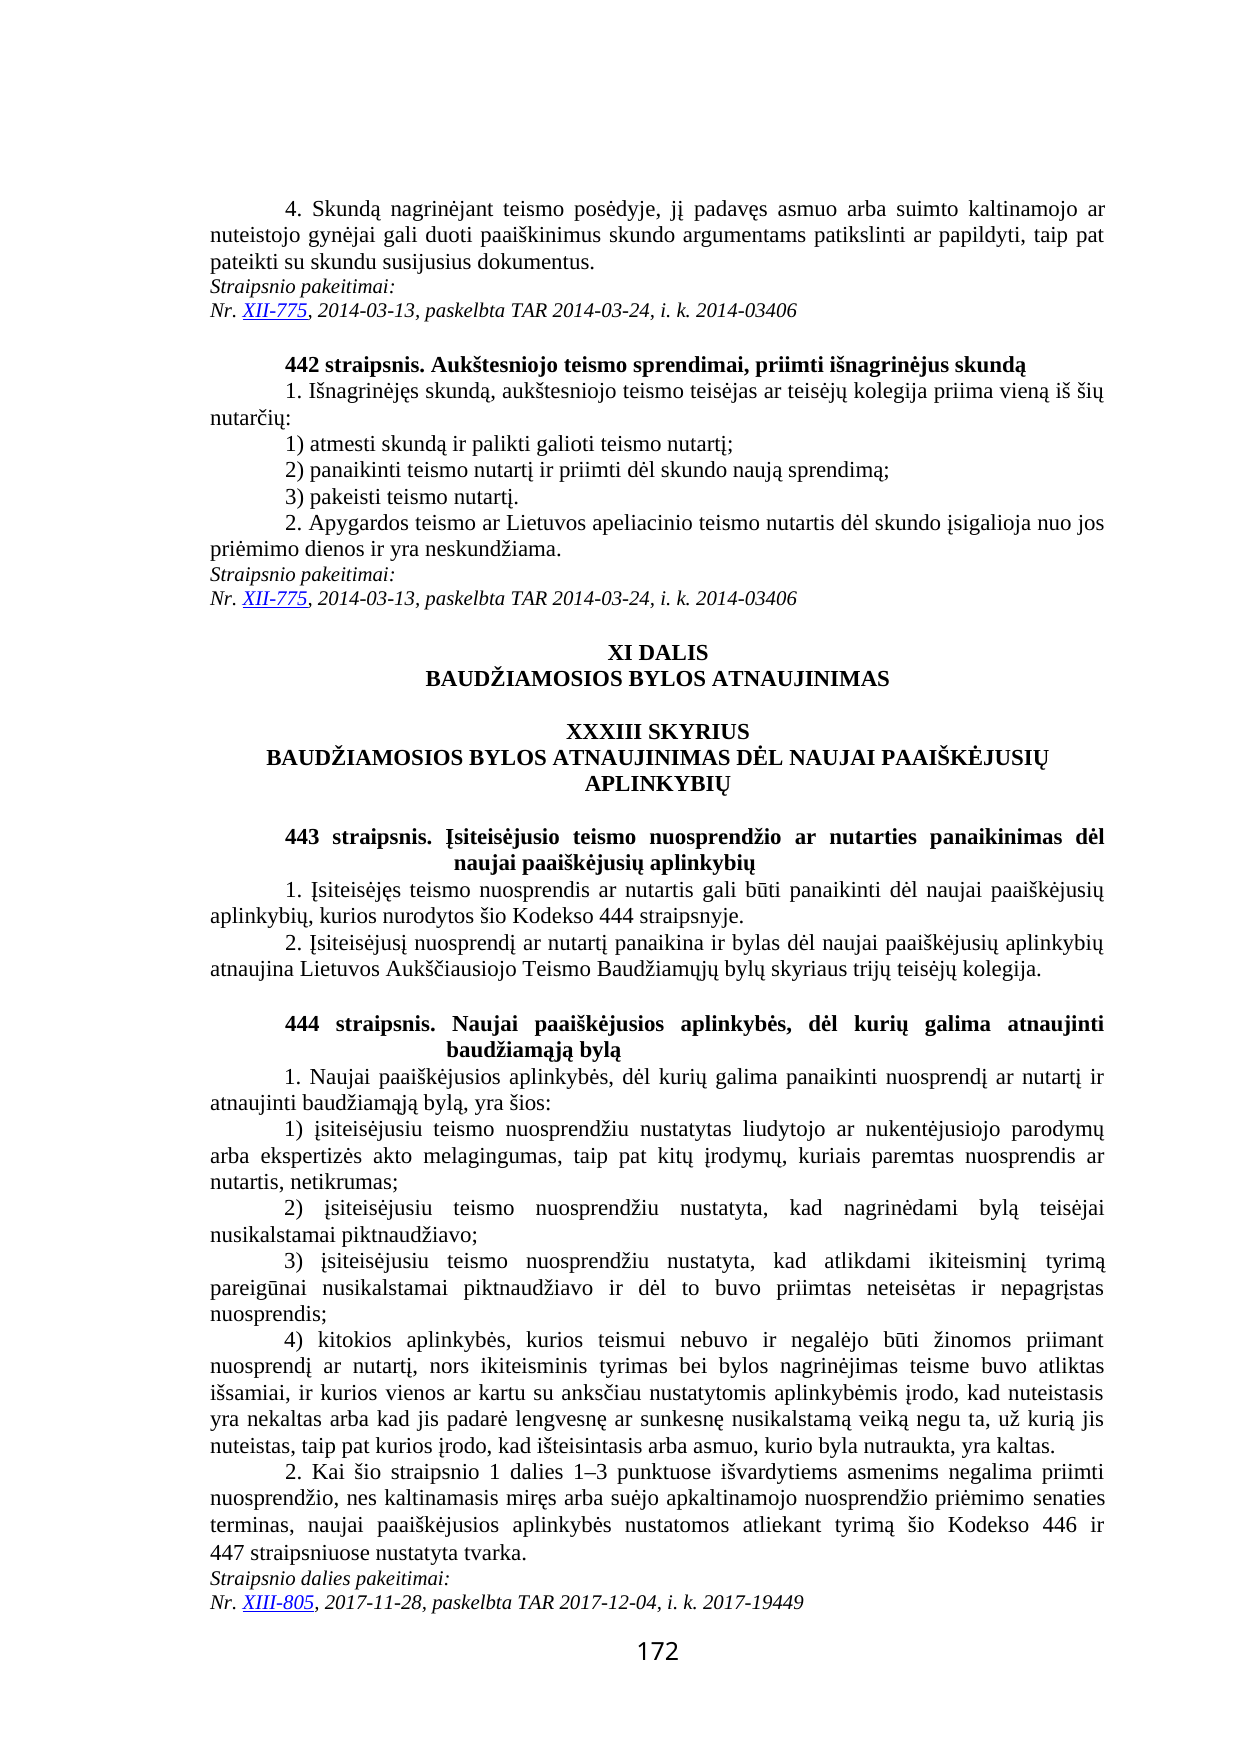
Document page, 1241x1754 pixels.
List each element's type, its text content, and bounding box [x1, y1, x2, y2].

text 1) įsiteisėjusiu teismo nuosprendžiu nustatytas liudytojo ar nukentėjusiojo parodymų arba ekspertizės akto melagingumas, taip pat kitų įrodymų, kuriais paremtas nuosprendis ar nutartis, netikrumas; [210, 1115, 1106, 1194]
text 2. Įsiteisėjusį nuosprendį ar nutartį panaikina ir bylas dėl naujai paaiškėjusių aplinkybių atnaujina Lietuvos Aukščiausiojo Teismo Baudžiamųjų bylų skyriaus trijų teisėjų kolegija. [210, 928, 1106, 981]
text Baudžiamosios bylos atnaujinimas dėl naujai paaiškėjusių aplinkybių [210, 744, 1106, 797]
text Nr. XII-775, 2014-03-13, paskelbta TAR 2014-03-24, i. k. 2014-03406 [210, 586, 1106, 610]
text 3) įsiteisėjusiu teismo nuosprendžiu nustatyta, kad atlikdami ikiteisminį tyrimą pareigūnai nusikalstamai piktnaudžiavo ir dėl to buvo priimtas neteisėtas ir nepagrįstas nuosprendis; [210, 1247, 1106, 1326]
text 2. Apygardos teismo ar Lietuvos apeliacinio teismo nutartis dėl skundo įsigalioja nuo jos priėmimo dienos ir yra neskundžiama. [210, 509, 1106, 562]
text 442 straipsnis. Aukštesniojo teismo sprendimai, priimti išnagrinėjus skundą [285, 351, 1106, 377]
text 4) kitokios aplinkybės, kurios teismui nebuvo ir negalėjo būti žinomos priimant nuosprendį ar nutartį, nors ikiteisminis tyrimas bei bylos nagrinėjimas teisme buvo atliktas išsamiai, ir kurios vienos ar kartu su anksčiau nustatytomis aplinkybėmis įrodo, kad nuteistasis yra nekaltas arba kad jis padarė lengvesnę ar sunkesnę nusikalstamą veiką negu ta, už kurią jis nuteistas, taip pat kurios įrodo, kad išteisintasis arba asmuo, kurio byla nutraukta, yra kaltas. [210, 1326, 1106, 1458]
text 1. Įsiteisėjęs teismo nuosprendis ar nutartis gali būti panaikinti dėl naujai paaiškėjusių aplinkybių, kurios nurodytos šio Kodekso 444 straipsnyje. [210, 876, 1106, 928]
text 2) panaikinti teismo nutartį ir priimti dėl skundo naują sprendimą; [210, 456, 1106, 483]
text BAUDŽIAMOSIOS BYLOS ATNAUJINIMAS [210, 665, 1106, 691]
text 3) pakeisti teismo nutartį. [210, 483, 1106, 509]
text Straipsnio pakeitimai: [210, 274, 1106, 298]
text 2. Kai šio straipsnio 1 dalies 1–3 punktuose išvardytiems asmenims negalima priimti nuosprendžio, nes kaltinamasis miręs arba suėjo apkaltinamojo nuosprendžio priėmimo senaties terminas, naujai paaiškėjusios aplinkybės nustatomos atliekant tyrimą šio Kodekso 446 ir 447 straipsniuose nustatyta tvarka. [210, 1458, 1106, 1566]
text Straipsnio dalies pakeitimai: [210, 1566, 1106, 1590]
text 4. Skundą nagrinėjant teismo posėdyje, jį padavęs asmuo arba suimto kaltinamojo ar nuteistojo gynėjai gali duoti paaiškinimus skundo argumentams patikslinti ar papildyti, taip pat pateikti su skundu susijusius dokumentus. [210, 195, 1106, 274]
text Straipsnio pakeitimai: [210, 562, 1106, 586]
text 444 straipsnis. Naujai paaiškėjusios aplinkybės, dėl kurių galima atnaujinti baudžiamąją bylą [285, 1010, 1106, 1063]
text Nr. XII-775, 2014-03-13, paskelbta TAR 2014-03-24, i. k. 2014-03406 [210, 298, 1106, 322]
text 1. Išnagrinėjęs skundą, aukštesniojo teismo teisėjas ar teisėjų kolegija priima vieną iš šių nutarčių: [210, 377, 1106, 430]
text 2) įsiteisėjusiu teismo nuosprendžiu nustatyta, kad nagrinėdami bylą teisėjai nusikalstamai piktnaudžiavo; [210, 1194, 1106, 1247]
text Nr. XIII-805, 2017-11-28, paskelbta TAR 2017-12-04, i. k. 2017-19449 [210, 1590, 1106, 1614]
text XXXIII skyrius [210, 718, 1106, 744]
text 443 straipsnis. Įsiteisėjusio teismo nuosprendžio ar nutarties panaikinimas dėl naujai paaiškėjusių aplinkybių [285, 823, 1106, 876]
text 1) atmesti skundą ir palikti galioti teismo nutartį; [210, 430, 1106, 456]
text 1. Naujai paaiškėjusios aplinkybės, dėl kurių galima panaikinti nuosprendį ar nutartį ir atnaujinti baudžiamąją bylą, yra šios: [210, 1063, 1106, 1115]
text XI DALIS [210, 639, 1106, 665]
